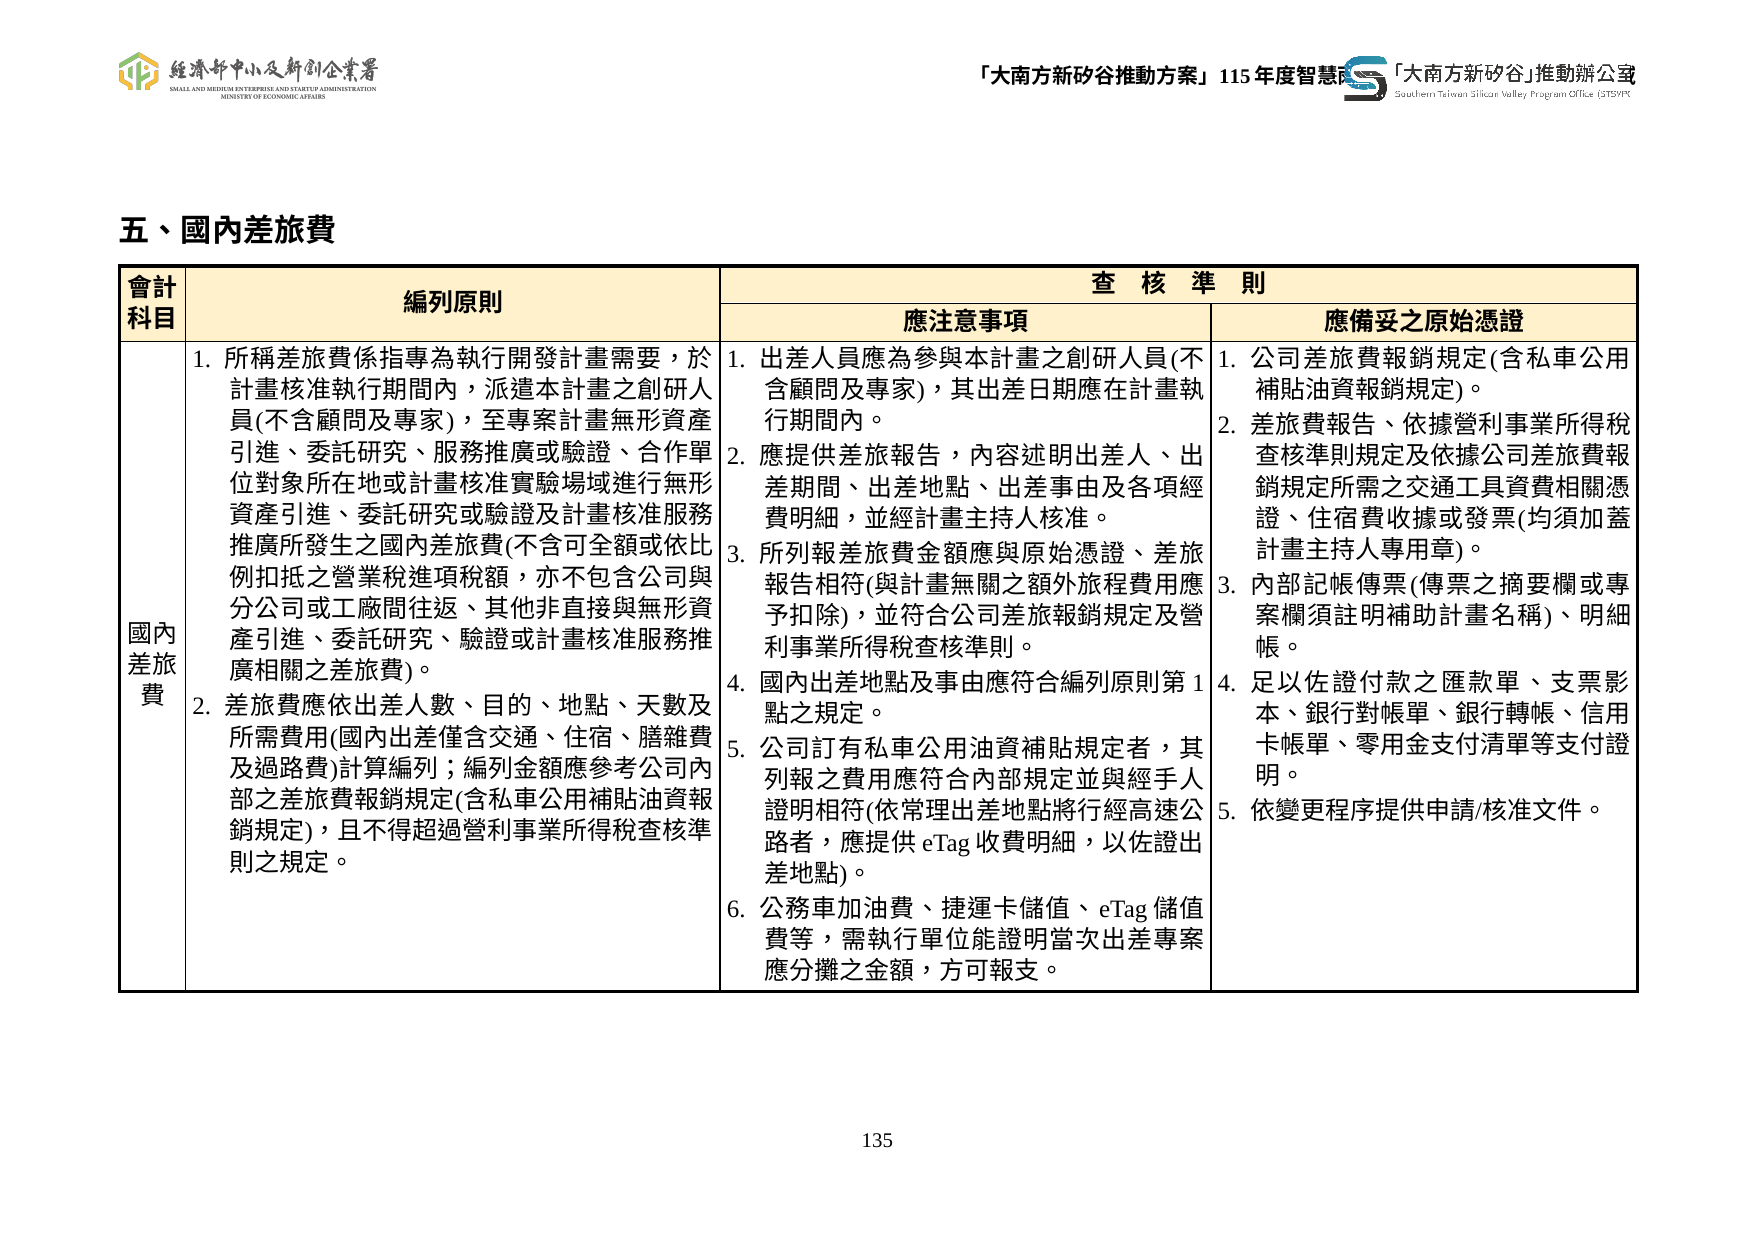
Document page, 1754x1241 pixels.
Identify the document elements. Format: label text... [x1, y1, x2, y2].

table_header 查 核 準 則 [721, 268, 1636, 302]
table_header 會計科目 [121, 268, 185, 341]
table_cell 應備妥之原始憑證 [1212, 304, 1636, 341]
picture [114, 51, 385, 102]
table_cell 出差人員應為參與本計畫之創研人員(不含顧問及專家)，其出差日期應在計畫執行期間內。 應提供差旅報告，內容述眀出差人、出差期間、出差地點、出差事由及各項經費明細，並經計畫主持人核准。 所列報差旅費金額應與原始憑證、差旅報告相符(與計畫無關之額外旅程費用應予扣除)，並符合公司差旅報銷規定及營利事業所得稅查核準則。 國內出差地點及事由應符合編列原則第1點之規定。 公司訂有私車公用油資補貼規定者，其列報之費用應符合內部規定並與經手人證明相符(依常理出差地點將行經高速公路者，應提供eTag收費明細，以佐證出差地點)。 公務車加油費、捷運卡儲值、eTag儲值費等，需執行單位能證明當次出差專案應分攤之金額，方可報支。 [721, 342, 1210, 990]
table_cell 應注意事項 [721, 304, 1210, 341]
table_cell 所稱差旅費係指專為執行開發計畫需要，於計畫核准執行期間內，派遣本計畫之創研人員(不含顧問及專家)，至專案計畫無形資產引進、委託研究、服務推廣或驗證、合作單位對象所在地或計畫核准實驗場域進行無形資產引進、委託研究或驗證及計畫核准服務推廣所發生之國內差旅費(不含可全額或依比例扣抵之營業稅進項稅額，亦不包含公司與分公司或工廠間往返、其他非直接與無形資產引進、委託研究、驗證或計畫核准服務推廣相關之差旅費)。 差旅費應依出差人數、目的、地點、天數及所需費用(國內出差僅含交通、住宿、膳雜費及過路費)計算編列；編列金額應參考公司內部之差旅費報銷規定(含私車公用補貼油資報銷規定)，且不得超過營利事業所得稅查核準則之規定。 [186, 342, 719, 990]
table_cell 國內差旅費 [121, 342, 185, 990]
table_header 編列原則 [186, 268, 719, 341]
table_cell 公司差旅費報銷規定(含私車公用補貼油資報銷規定)。 差旅費報告、依據營利事業所得稅查核準則規定及依據公司差旅費報銷規定所需之交通工具資費相關憑證、住宿費收據或發票(均須加蓋計畫主持人專用章)。 內部記帳傳票(傳票之摘要欄或專案欄須註明補助計畫名稱)、明細帳。 足以佐證付款之匯款單、支票影本、銀行對帳單、銀行轉帳、信用卡帳單、零用金支付清單等支付證明。 依變更程序提供申請/核准文件。 [1212, 342, 1636, 990]
subtitle 五、國內差旅費 [118, 200, 1636, 252]
